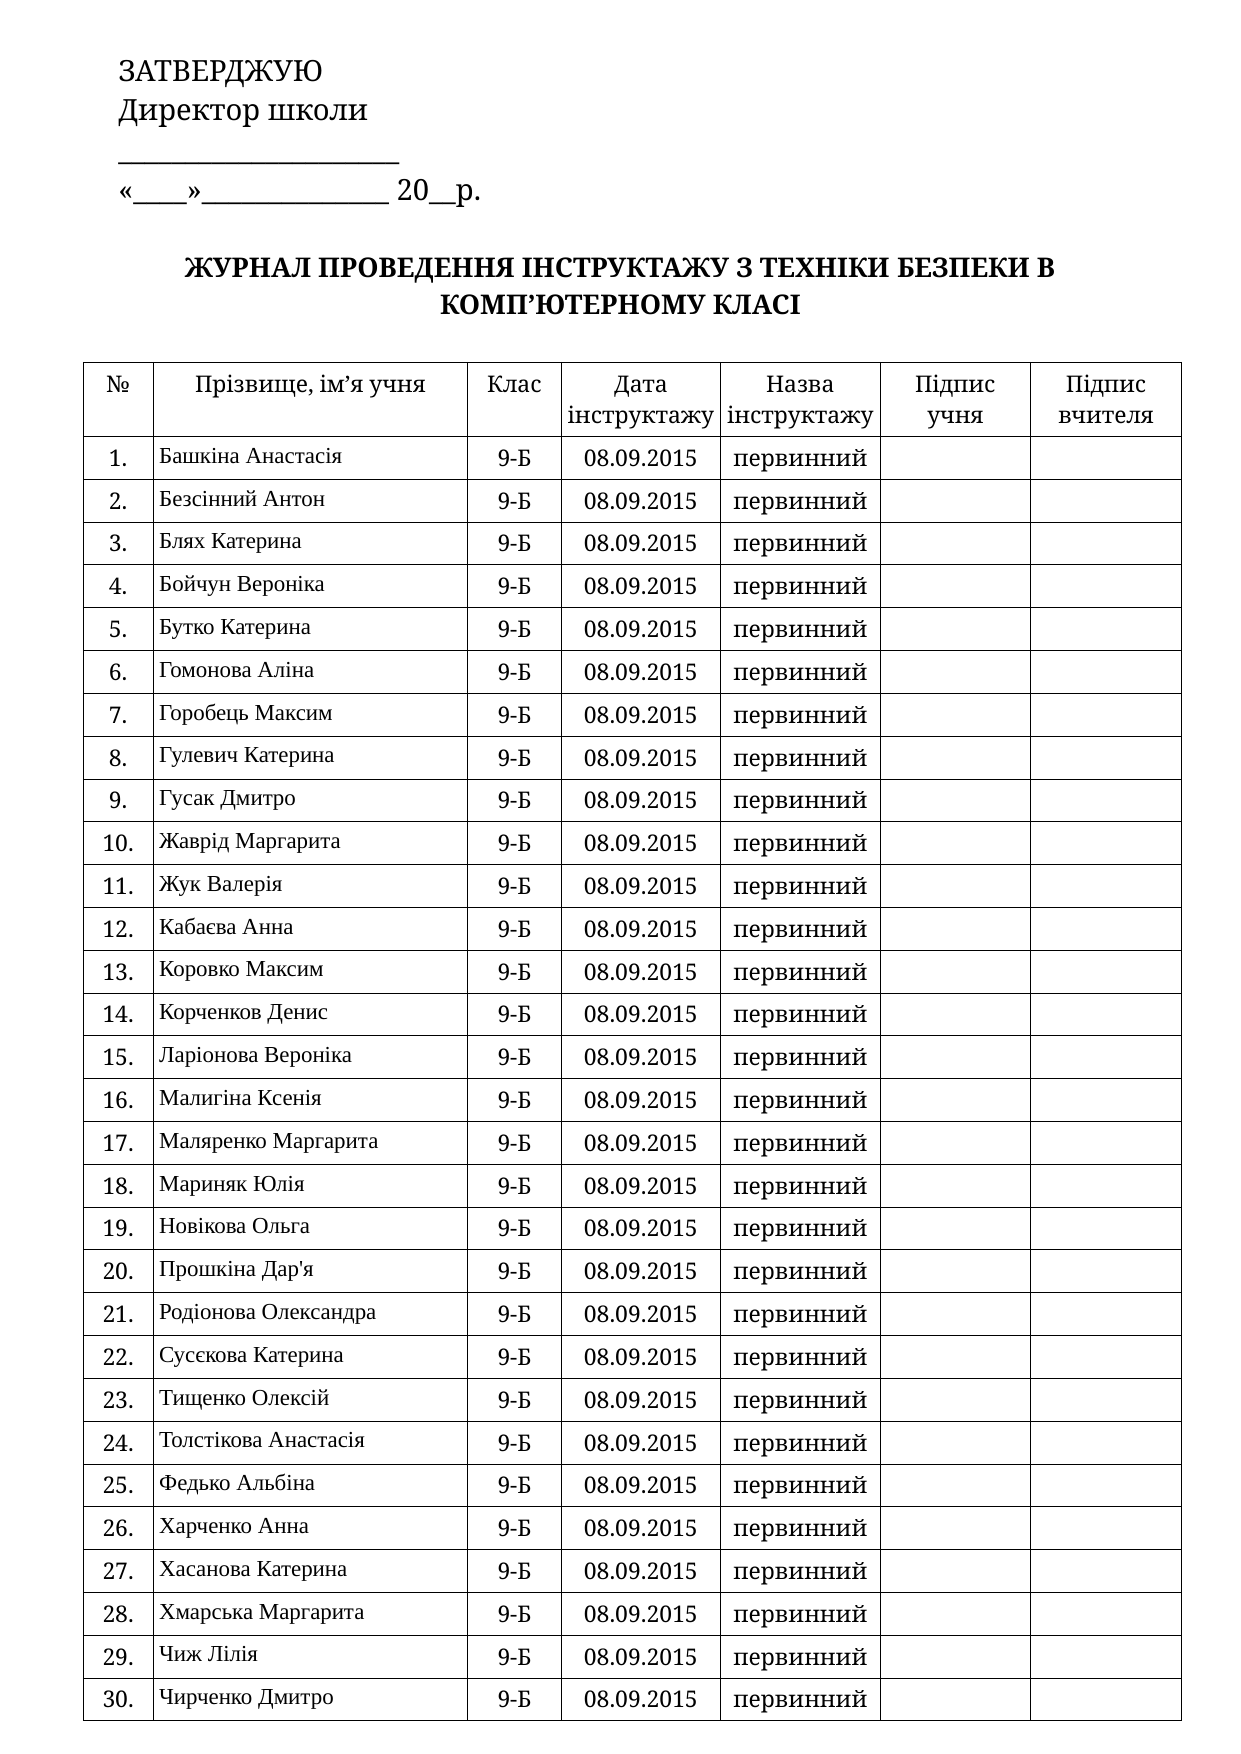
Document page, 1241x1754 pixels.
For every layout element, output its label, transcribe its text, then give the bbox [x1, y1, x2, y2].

table_cell 9-Б [468, 651, 561, 693]
table_cell Толстікова Анастасія [154, 1422, 467, 1463]
table_cell [881, 1036, 1030, 1078]
table_cell [881, 1293, 1030, 1335]
table_cell [881, 822, 1030, 864]
table_cell 9-Б [468, 608, 561, 650]
table_cell 9-Б [468, 1250, 561, 1292]
table_cell [881, 1079, 1030, 1121]
table_cell 9-Б [468, 951, 561, 992]
table_cell [1031, 951, 1181, 992]
table_cell [881, 780, 1030, 821]
table_cell [881, 865, 1030, 907]
table_cell Жаврід Маргарита [154, 822, 467, 864]
table_cell [84, 1550, 153, 1592]
table_header Підпис учня [881, 363, 1030, 436]
table_cell первинний [721, 480, 880, 522]
table_cell [84, 822, 153, 864]
table_cell Горобець Максим [154, 694, 467, 736]
table_cell первинний [721, 608, 880, 650]
table_cell [1031, 1636, 1181, 1677]
table_cell [881, 1208, 1030, 1249]
table_cell 9-Б [468, 565, 561, 607]
table_cell 08.09.2015 [562, 1036, 720, 1078]
table_cell 08.09.2015 [562, 1079, 720, 1121]
table_cell 08.09.2015 [562, 822, 720, 864]
table_cell [1031, 780, 1181, 821]
table_cell первинний [721, 994, 880, 1035]
table_cell 08.09.2015 [562, 1250, 720, 1292]
table_cell [881, 480, 1030, 522]
table_cell 08.09.2015 [562, 1679, 720, 1720]
table_cell 9-Б [468, 1379, 561, 1421]
table_cell 9-Б [468, 523, 561, 564]
table_cell Бойчун Вероніка [154, 565, 467, 607]
table_cell 08.09.2015 [562, 780, 720, 821]
table_cell [1031, 1165, 1181, 1207]
table_cell [881, 1122, 1030, 1164]
table_cell первинний [721, 1079, 880, 1121]
table_cell [1031, 608, 1181, 650]
table_cell [1031, 908, 1181, 950]
table_cell 08.09.2015 [562, 1593, 720, 1635]
table_cell Гулевич Катерина [154, 737, 467, 778]
table_cell [1031, 480, 1181, 522]
table_cell первинний [721, 780, 880, 821]
table_cell [881, 908, 1030, 950]
table_cell Коровко Максим [154, 951, 467, 992]
table_cell Хасанова Катерина [154, 1550, 467, 1592]
table_cell [84, 437, 153, 479]
table_cell 9-Б [468, 1336, 561, 1378]
table_cell первинний [721, 1422, 880, 1463]
table_cell 08.09.2015 [562, 1122, 720, 1164]
table_cell 9-Б [468, 994, 561, 1035]
table_cell [84, 1079, 153, 1121]
table_cell [84, 1208, 153, 1249]
table_cell [1031, 437, 1181, 479]
table_header Прізвище, ім’я учня [154, 363, 467, 436]
table_cell [1031, 1465, 1181, 1506]
table_cell первинний [721, 1550, 880, 1592]
table_cell 08.09.2015 [562, 1379, 720, 1421]
table_cell 9-Б [468, 1293, 561, 1335]
table_cell [881, 608, 1030, 650]
table_cell [881, 1422, 1030, 1463]
table_cell 9-Б [468, 1036, 561, 1078]
table_cell первинний [721, 1165, 880, 1207]
table_cell Федько Альбіна [154, 1465, 467, 1506]
table_cell Харченко Анна [154, 1507, 467, 1549]
text ЖУРНАЛ ПРОВЕДЕННЯ ІНСТРУКТАЖУ З ТЕХНІКИ БЕЗПЕКИ В КОМП’ЮТЕРНОМУ КЛАСІ [118, 248, 1122, 322]
table_cell [84, 1336, 153, 1378]
table_cell первинний [721, 1679, 880, 1720]
table_cell [881, 1165, 1030, 1207]
table_cell 9-Б [468, 822, 561, 864]
table_cell [1031, 1550, 1181, 1592]
table_cell [84, 1679, 153, 1720]
table_cell первинний [721, 1293, 880, 1335]
table_cell Родіонова Олександра [154, 1293, 467, 1335]
table_cell [84, 994, 153, 1035]
table_cell [881, 651, 1030, 693]
table_cell 9-Б [468, 1679, 561, 1720]
table_cell первинний [721, 1379, 880, 1421]
table_cell Чирченко Дмитро [154, 1679, 467, 1720]
table_cell [881, 1636, 1030, 1677]
table_cell первинний [721, 865, 880, 907]
table_cell [84, 1165, 153, 1207]
table_cell 9-Б [468, 780, 561, 821]
table_cell 08.09.2015 [562, 865, 720, 907]
table_cell 08.09.2015 [562, 1636, 720, 1677]
text ЗАТВЕРДЖУЮ [118, 50, 1122, 90]
table_cell [1031, 523, 1181, 564]
table_cell первинний [721, 565, 880, 607]
table_cell [1031, 1679, 1181, 1720]
table_cell 9-Б [468, 1122, 561, 1164]
table_cell 9-Б [468, 1550, 561, 1592]
table_cell первинний [721, 822, 880, 864]
table_cell 08.09.2015 [562, 908, 720, 950]
text _____________________ [118, 129, 1122, 169]
table_cell [881, 1250, 1030, 1292]
table_cell [84, 694, 153, 736]
table_cell 08.09.2015 [562, 1422, 720, 1463]
table_cell первинний [721, 651, 880, 693]
table_cell первинний [721, 437, 880, 479]
table_cell Тищенко Олексій [154, 1379, 467, 1421]
table_cell [1031, 1507, 1181, 1549]
table_cell [881, 1550, 1030, 1592]
table_cell Бутко Катерина [154, 608, 467, 650]
table_cell первинний [721, 951, 880, 992]
table_cell 08.09.2015 [562, 523, 720, 564]
table_cell Мариняк Юлія [154, 1165, 467, 1207]
table_cell 9-Б [468, 1507, 561, 1549]
table_cell [881, 1465, 1030, 1506]
table_cell [881, 1593, 1030, 1635]
table_cell [84, 651, 153, 693]
table_cell 9-Б [468, 737, 561, 778]
table_header Клас [468, 363, 561, 436]
table_cell первинний [721, 694, 880, 736]
table_cell 9-Б [468, 480, 561, 522]
table_cell [881, 565, 1030, 607]
table_cell [84, 565, 153, 607]
table_cell [84, 1379, 153, 1421]
table_cell [84, 1250, 153, 1292]
table_cell Малигіна Ксенія [154, 1079, 467, 1121]
table_cell [84, 780, 153, 821]
table_cell Жук Валерія [154, 865, 467, 907]
table_cell [84, 1122, 153, 1164]
table_cell Корченков Денис [154, 994, 467, 1035]
table_cell [84, 1293, 153, 1335]
table_cell [1031, 1293, 1181, 1335]
table_cell 9-Б [468, 865, 561, 907]
table_cell первинний [721, 908, 880, 950]
text «____»______________ 20__р. [118, 169, 1122, 209]
table_cell [881, 1507, 1030, 1549]
table_cell 08.09.2015 [562, 951, 720, 992]
table_cell [84, 1636, 153, 1677]
table_header № [84, 363, 153, 436]
table_cell 9-Б [468, 1165, 561, 1207]
table_cell Хмарська Маргарита [154, 1593, 467, 1635]
table_cell 08.09.2015 [562, 480, 720, 522]
table_cell Безсінний Антон [154, 480, 467, 522]
table_cell [84, 737, 153, 778]
table_cell 9-Б [468, 1593, 561, 1635]
table_cell [1031, 1079, 1181, 1121]
table_cell [1031, 1379, 1181, 1421]
table_cell 9-Б [468, 1465, 561, 1506]
table_cell 08.09.2015 [562, 1165, 720, 1207]
table_cell [84, 480, 153, 522]
table_cell первинний [721, 1036, 880, 1078]
table_cell [881, 437, 1030, 479]
table_cell Сусєкова Катерина [154, 1336, 467, 1378]
table_cell [84, 1036, 153, 1078]
table_cell 08.09.2015 [562, 651, 720, 693]
table_cell [1031, 1036, 1181, 1078]
table_cell Блях Катерина [154, 523, 467, 564]
table_header Підпис вчителя [1031, 363, 1181, 436]
table_cell [1031, 1422, 1181, 1463]
table_cell [84, 951, 153, 992]
table_cell [1031, 1593, 1181, 1635]
table_cell 9-Б [468, 437, 561, 479]
table_cell Гусак Дмитро [154, 780, 467, 821]
table_cell 08.09.2015 [562, 694, 720, 736]
table_cell Гомонова Аліна [154, 651, 467, 693]
table_cell [1031, 565, 1181, 607]
table_cell [881, 951, 1030, 992]
table_cell 08.09.2015 [562, 994, 720, 1035]
table_header Дата інструктажу [562, 363, 720, 436]
table_cell 08.09.2015 [562, 1293, 720, 1335]
table_cell Башкіна Анастасія [154, 437, 467, 479]
text Директор школи [118, 90, 1122, 129]
table_cell 08.09.2015 [562, 1336, 720, 1378]
table_cell первинний [721, 1465, 880, 1506]
table_cell [1031, 1336, 1181, 1378]
table_cell [84, 608, 153, 650]
table_cell [1031, 1250, 1181, 1292]
table_cell 08.09.2015 [562, 1550, 720, 1592]
table_cell первинний [721, 1593, 880, 1635]
table_cell [84, 908, 153, 950]
table_cell [1031, 994, 1181, 1035]
table_cell Чиж Лілія [154, 1636, 467, 1677]
table_cell 08.09.2015 [562, 1465, 720, 1506]
table_cell Ларіонова Вероніка [154, 1036, 467, 1078]
table_cell 9-Б [468, 1208, 561, 1249]
table_cell [84, 1465, 153, 1506]
table_cell [881, 1336, 1030, 1378]
table_cell [84, 1507, 153, 1549]
table_cell 9-Б [468, 1636, 561, 1677]
table_cell первинний [721, 1636, 880, 1677]
table_cell Кабаєва Анна [154, 908, 467, 950]
table_cell первинний [721, 1122, 880, 1164]
table_cell 08.09.2015 [562, 737, 720, 778]
table_cell 08.09.2015 [562, 1208, 720, 1249]
table_cell Новікова Ольга [154, 1208, 467, 1249]
table_cell [84, 1422, 153, 1463]
table_header Назва інструктажу [721, 363, 880, 436]
table_cell [84, 523, 153, 564]
table_cell [1031, 1122, 1181, 1164]
table_cell 9-Б [468, 694, 561, 736]
table_cell первинний [721, 1250, 880, 1292]
table_cell [1031, 822, 1181, 864]
table_cell 9-Б [468, 908, 561, 950]
table_cell 9-Б [468, 1422, 561, 1463]
table_cell первинний [721, 1208, 880, 1249]
table_cell [1031, 1208, 1181, 1249]
table_cell [84, 1593, 153, 1635]
table_cell 08.09.2015 [562, 608, 720, 650]
table_cell [84, 865, 153, 907]
table_cell [881, 523, 1030, 564]
table_cell [1031, 865, 1181, 907]
table_cell первинний [721, 1336, 880, 1378]
table_cell 08.09.2015 [562, 565, 720, 607]
table_cell [881, 737, 1030, 778]
table_cell [1031, 651, 1181, 693]
table_cell первинний [721, 523, 880, 564]
table_cell [1031, 694, 1181, 736]
table_cell 9-Б [468, 1079, 561, 1121]
table_cell [881, 1379, 1030, 1421]
table_cell 08.09.2015 [562, 1507, 720, 1549]
table_cell [881, 1679, 1030, 1720]
table_cell Маляренко Маргарита [154, 1122, 467, 1164]
table_cell [1031, 737, 1181, 778]
table_cell первинний [721, 737, 880, 778]
table_cell первинний [721, 1507, 880, 1549]
table_cell [881, 694, 1030, 736]
table_cell Прошкіна Дар'я [154, 1250, 467, 1292]
table_cell 08.09.2015 [562, 437, 720, 479]
table_cell [881, 994, 1030, 1035]
